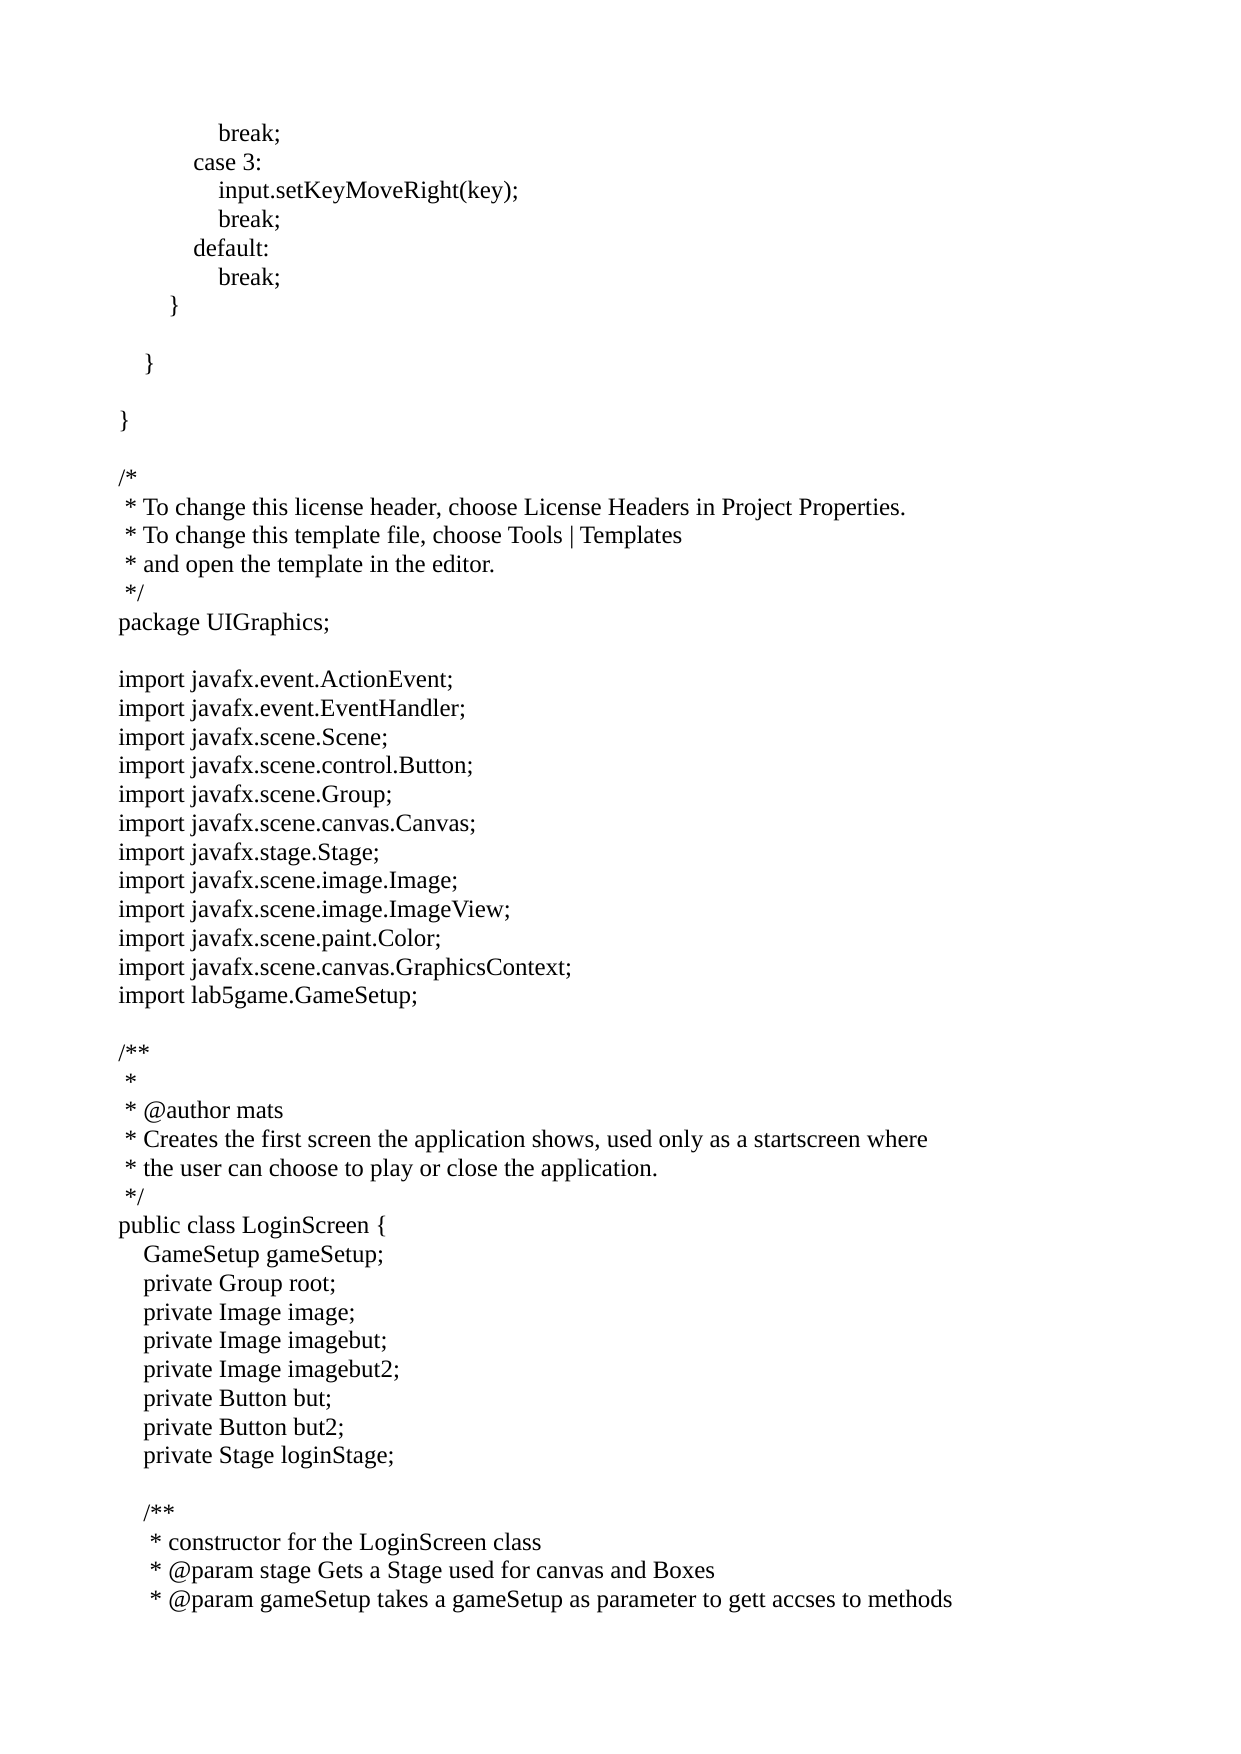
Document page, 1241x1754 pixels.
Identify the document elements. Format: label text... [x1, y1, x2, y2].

text private Image image; [118, 1297, 1122, 1326]
text * To change this license header, choose License Headers in Project Properties. [118, 492, 1122, 521]
text * the user can choose to play or close the application. [118, 1153, 1122, 1182]
text import javafx.scene.Group; [118, 779, 1122, 808]
text import javafx.scene.Scene; [118, 722, 1122, 751]
text default: [118, 233, 1122, 262]
text private Stage loginStage; [118, 1441, 1122, 1469]
text break; [118, 204, 1122, 233]
text input.setKeyMoveRight(key); [118, 176, 1122, 204]
text * @param gameSetup takes a gameSetup as parameter to gett accses to methods [118, 1584, 1122, 1613]
text private Button but; [118, 1383, 1122, 1412]
text case 3: [118, 147, 1122, 176]
text * and open the template in the editor. [118, 549, 1122, 578]
text import javafx.scene.canvas.GraphicsContext; [118, 952, 1122, 981]
text * To change this template file, choose Tools | Templates [118, 521, 1122, 549]
text import javafx.event.EventHandler; [118, 693, 1122, 722]
text private Button but2; [118, 1412, 1122, 1441]
text break; [118, 262, 1122, 291]
text * @author mats [118, 1096, 1122, 1124]
text import javafx.scene.image.ImageView; [118, 894, 1122, 923]
text * [118, 1067, 1122, 1096]
text import javafx.scene.canvas.Canvas; [118, 808, 1122, 837]
text import lab5game.GameSetup; [118, 981, 1122, 1009]
text import javafx.scene.control.Button; [118, 751, 1122, 779]
text import javafx.scene.image.Image; [118, 866, 1122, 894]
text import javafx.event.ActionEvent; [118, 664, 1122, 693]
text import javafx.stage.Stage; [118, 837, 1122, 866]
text package UIGraphics; [118, 607, 1122, 636]
text } [118, 406, 1122, 434]
text * constructor for the LoginScreen class [118, 1527, 1122, 1556]
text break; [118, 118, 1122, 147]
text /** [118, 1038, 1122, 1067]
text /** [118, 1498, 1122, 1527]
text public class LoginScreen { [118, 1211, 1122, 1239]
text /* [118, 463, 1122, 492]
text private Image imagebut2; [118, 1354, 1122, 1383]
text */ [118, 578, 1122, 607]
text */ [118, 1182, 1122, 1211]
text * @param stage Gets a Stage used for canvas and Boxes [118, 1556, 1122, 1584]
text private Group root; [118, 1268, 1122, 1297]
text } [118, 291, 1122, 319]
text } [118, 348, 1122, 377]
text GameSetup gameSetup; [118, 1239, 1122, 1268]
text import javafx.scene.paint.Color; [118, 923, 1122, 952]
text * Creates the first screen the application shows, used only as a startscreen where [118, 1124, 1122, 1153]
text private Image imagebut; [118, 1326, 1122, 1354]
